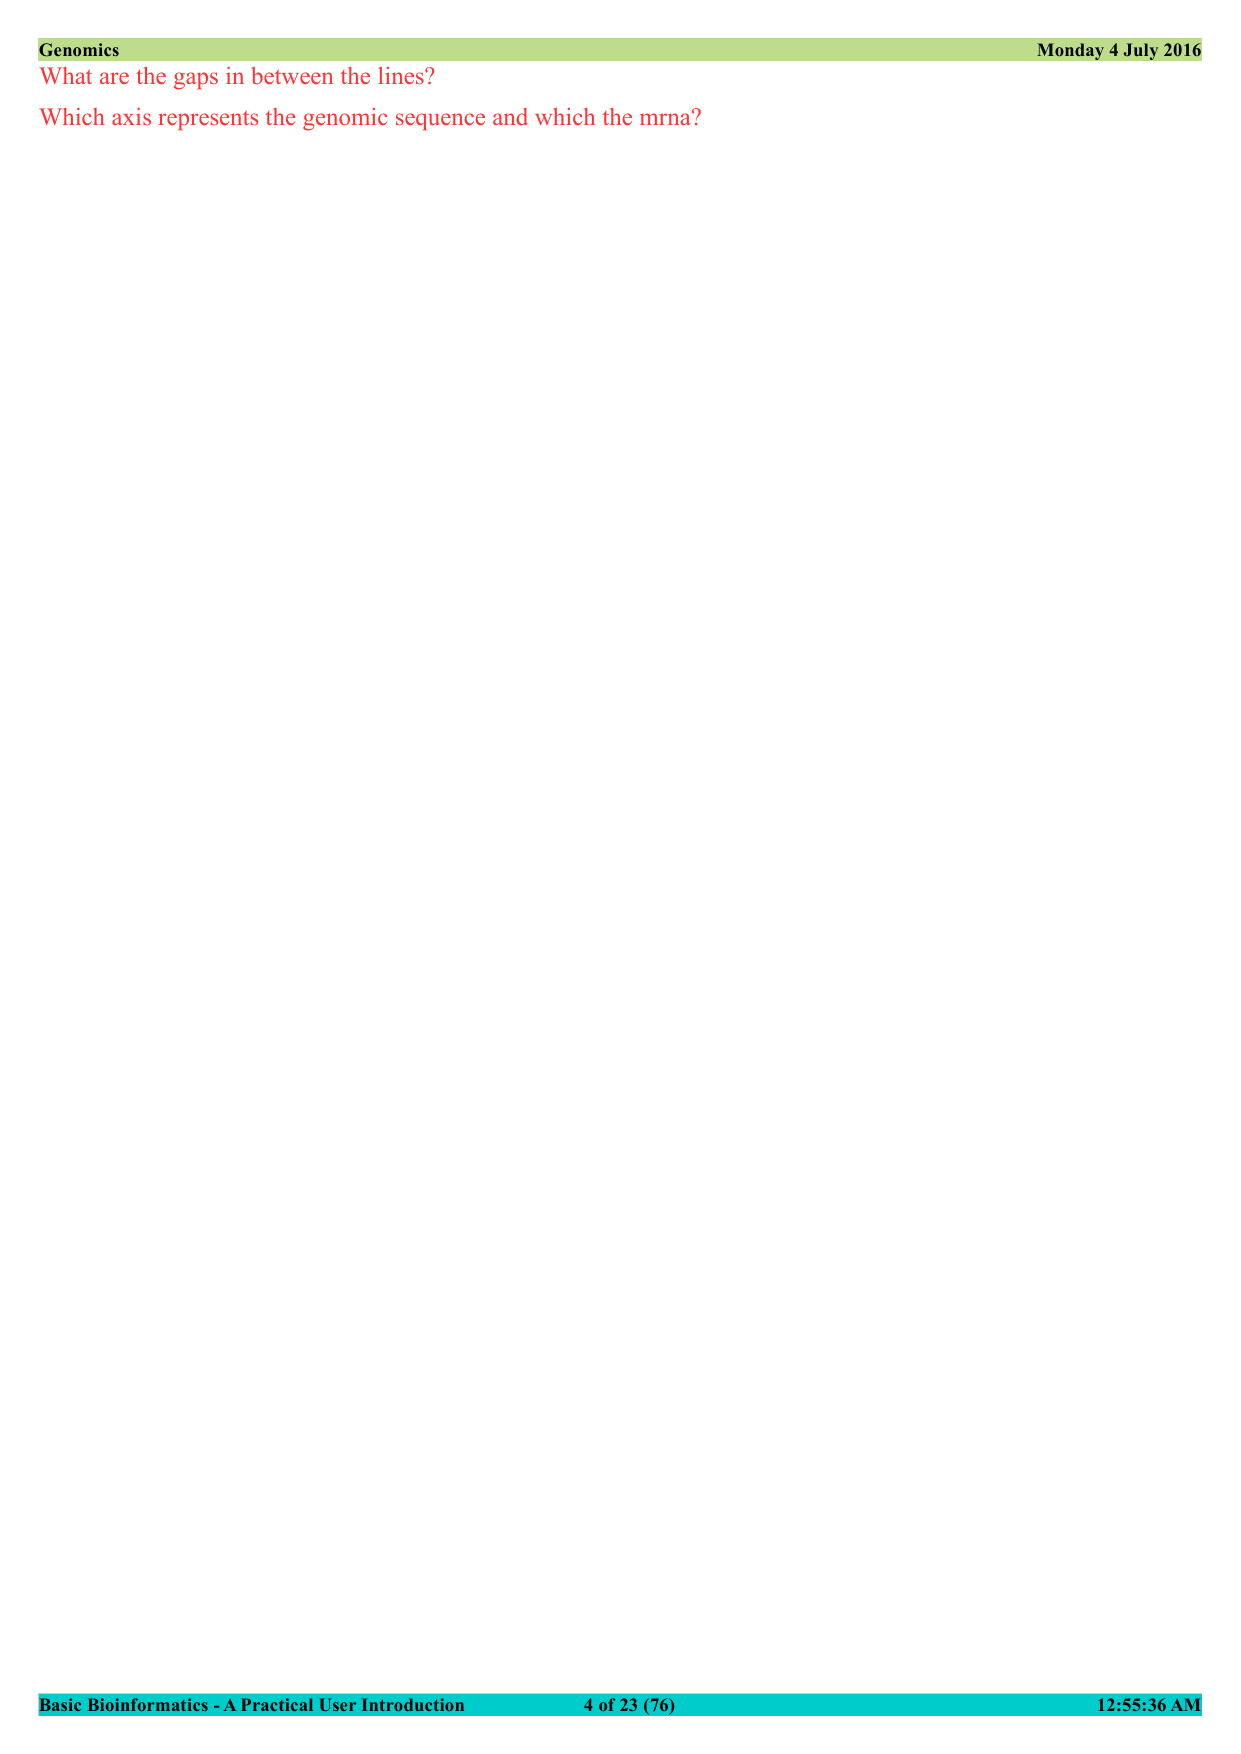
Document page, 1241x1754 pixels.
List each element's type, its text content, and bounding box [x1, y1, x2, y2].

text What are the gaps in between the lines? [38, 61, 1202, 89]
text Which axis represents the genomic sequence and which the mrna? [38, 101, 1202, 130]
